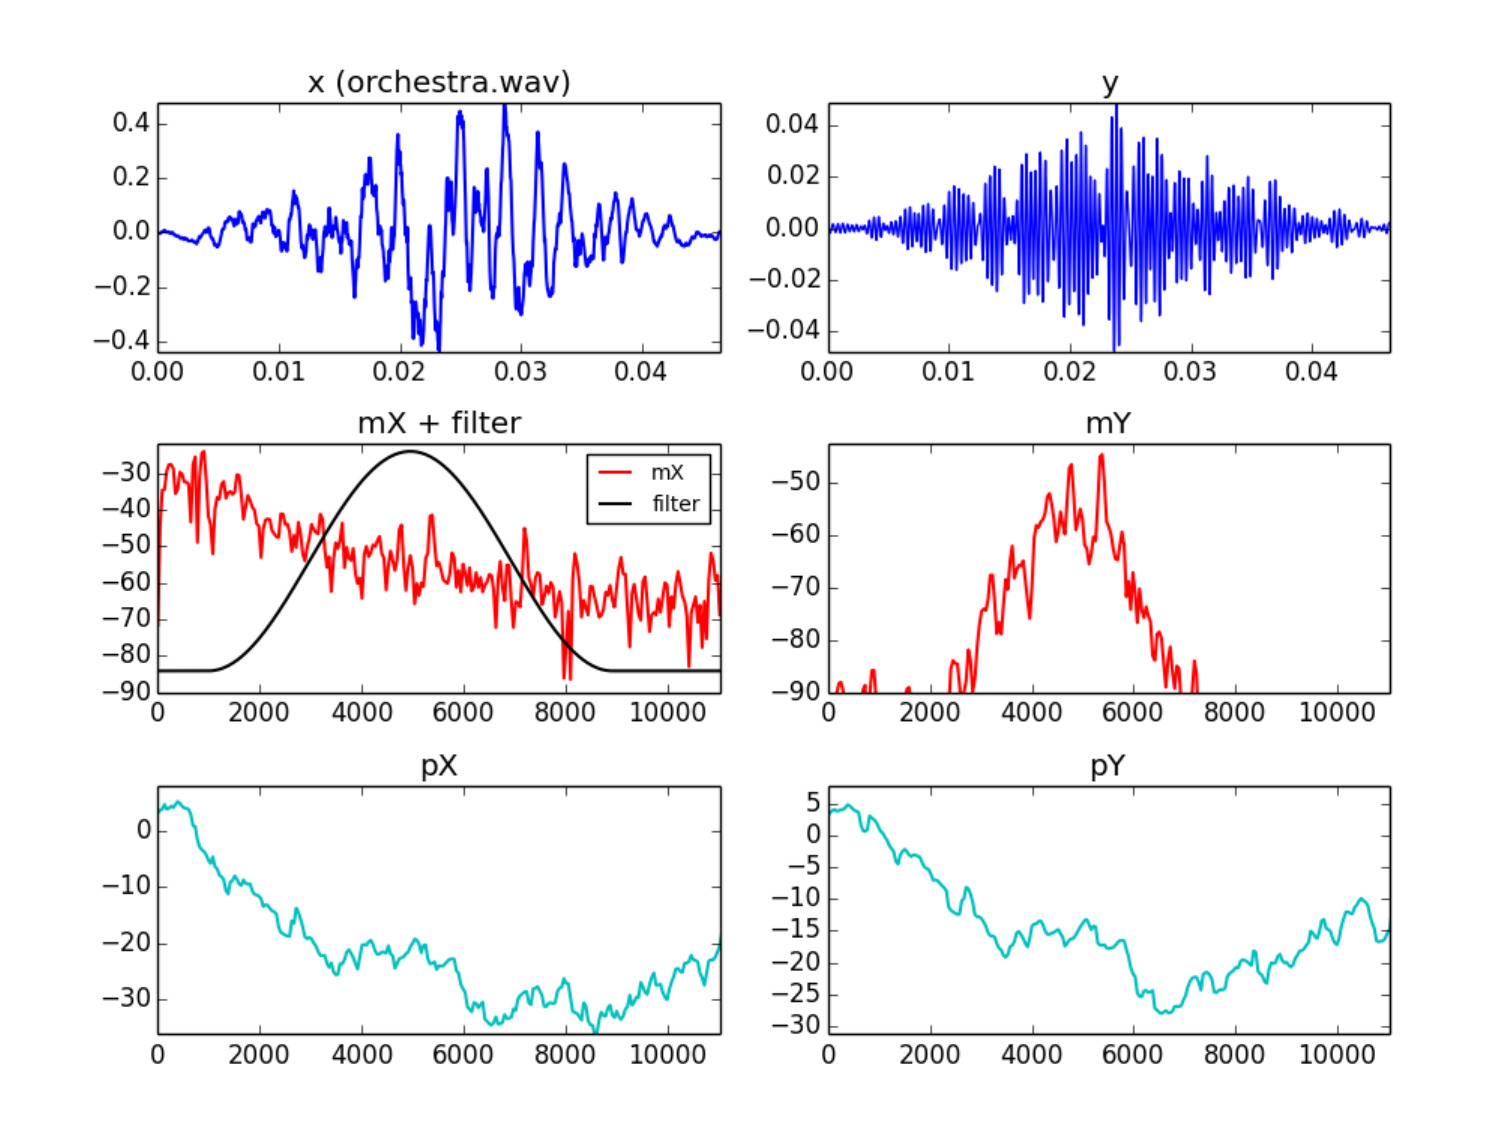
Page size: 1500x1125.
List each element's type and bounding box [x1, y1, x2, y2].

picture [66, 43, 1417, 1094]
